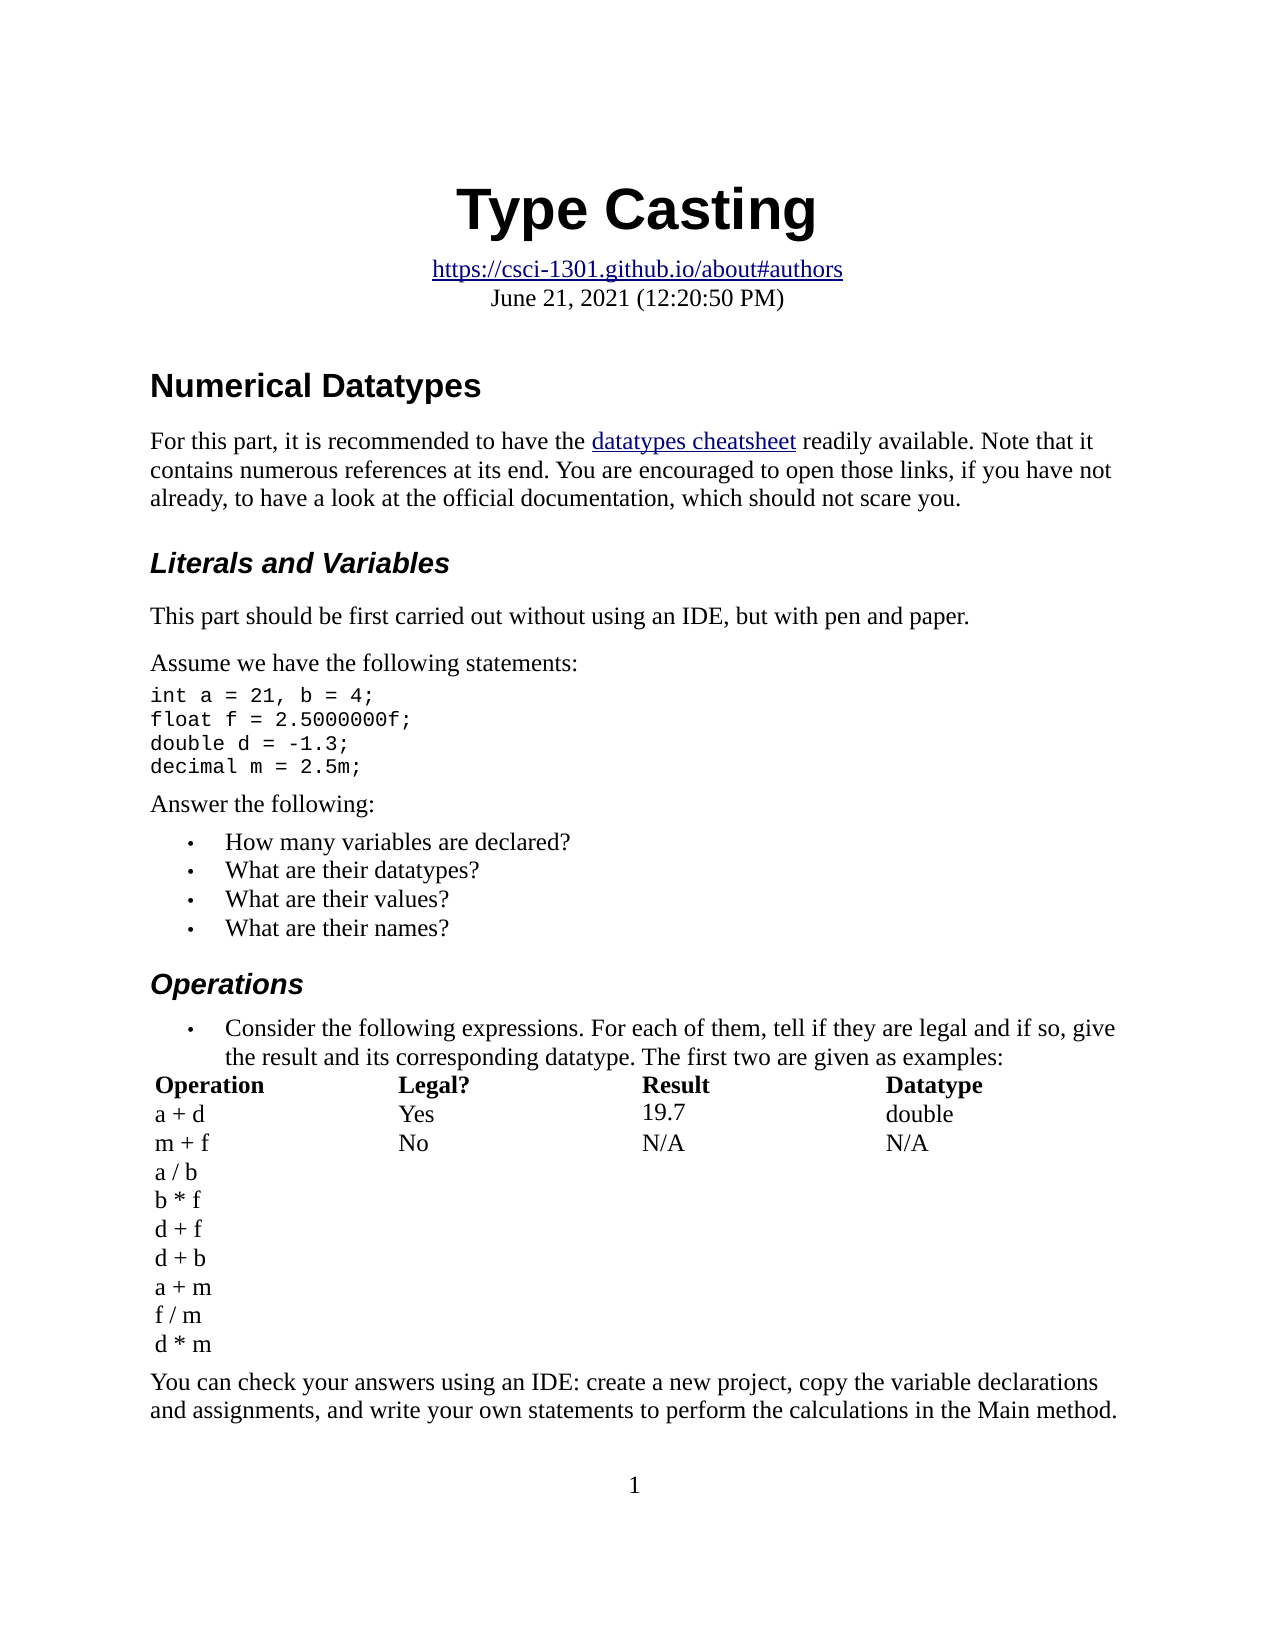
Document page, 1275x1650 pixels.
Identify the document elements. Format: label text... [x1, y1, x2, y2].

text Assume we have the following statements: [150, 648, 1125, 677]
table_cell d * m [150, 1329, 394, 1358]
table_cell d + b [150, 1243, 394, 1272]
text Answer the following: [150, 789, 1125, 818]
subtitle Numerical Datatypes [150, 366, 1125, 404]
table_cell f / m [150, 1300, 394, 1329]
table_cell [394, 1157, 637, 1185]
table_cell [638, 1185, 881, 1214]
list What are their datatypes? [187, 856, 1125, 884]
table_cell a + d [150, 1099, 394, 1128]
table_cell [881, 1329, 1125, 1358]
table_header Result [638, 1070, 881, 1099]
text This part should be first carried out without using an IDE, but with pen and paper. [150, 601, 1125, 630]
table_header Legal? [394, 1070, 637, 1099]
table_cell No [394, 1128, 637, 1157]
text int a = 21, b = 4; [150, 686, 1125, 709]
list Consider the following expressions. For each of them, tell if they are legal and if so, give the result and its corresponding datatype. The first two are given as examples: [187, 1013, 1125, 1070]
text https://csci-1301.github.io/about#authors [150, 254, 1125, 283]
list What are their names? [187, 913, 1125, 942]
table_cell [881, 1243, 1125, 1272]
table_cell N/A [881, 1128, 1125, 1157]
title Type Casting [150, 175, 1125, 242]
table_cell m + f [150, 1128, 394, 1157]
list How many variables are declared? [187, 827, 1125, 856]
text float f = 2.5000000f; [150, 709, 1125, 733]
table_cell [394, 1185, 637, 1214]
table_cell Yes [394, 1099, 637, 1128]
text double d = -1.3; [150, 733, 1125, 756]
table_cell [394, 1272, 637, 1300]
table_cell N/A [638, 1128, 881, 1157]
text decimal m = 2.5m; [150, 756, 1125, 780]
table_cell [638, 1099, 881, 1128]
text For this part, it is recommended to have the datatypes cheatsheet readily available. Note that it contains numerous references at its end. You are encouraged to open those links, if you have not already, to have a look at the official documentation, which should not scare you. [150, 426, 1125, 512]
subtitle Literals and Variables [150, 546, 1125, 580]
table_cell [881, 1272, 1125, 1300]
table_cell [638, 1243, 881, 1272]
text You can check your answers using an IDE: create a new project, copy the variable declarations and assignments, and write your own statements to perform the calculations in the Main method. [150, 1367, 1125, 1424]
table_cell [638, 1300, 881, 1329]
table_cell [638, 1329, 881, 1358]
table_cell b * f [150, 1185, 394, 1214]
table_cell [394, 1243, 637, 1272]
subtitle Operations [150, 967, 1125, 1000]
table_cell [394, 1300, 637, 1329]
table_cell d + f [150, 1214, 394, 1243]
table_cell a / b [150, 1157, 394, 1185]
table_cell [881, 1214, 1125, 1243]
table_cell [638, 1272, 881, 1300]
table_cell [881, 1185, 1125, 1214]
table_cell [394, 1329, 637, 1358]
list What are their values? [187, 884, 1125, 913]
table_header Operation [150, 1070, 394, 1099]
table_cell [638, 1214, 881, 1243]
table_cell [881, 1300, 1125, 1329]
text June 21, 2021 (12:20:50 PM) [150, 283, 1125, 312]
table_cell [638, 1157, 881, 1185]
table_cell double [881, 1099, 1125, 1128]
table_cell [394, 1214, 637, 1243]
table_cell [881, 1157, 1125, 1185]
table_cell a + m [150, 1272, 394, 1300]
table_header Datatype [881, 1070, 1125, 1099]
